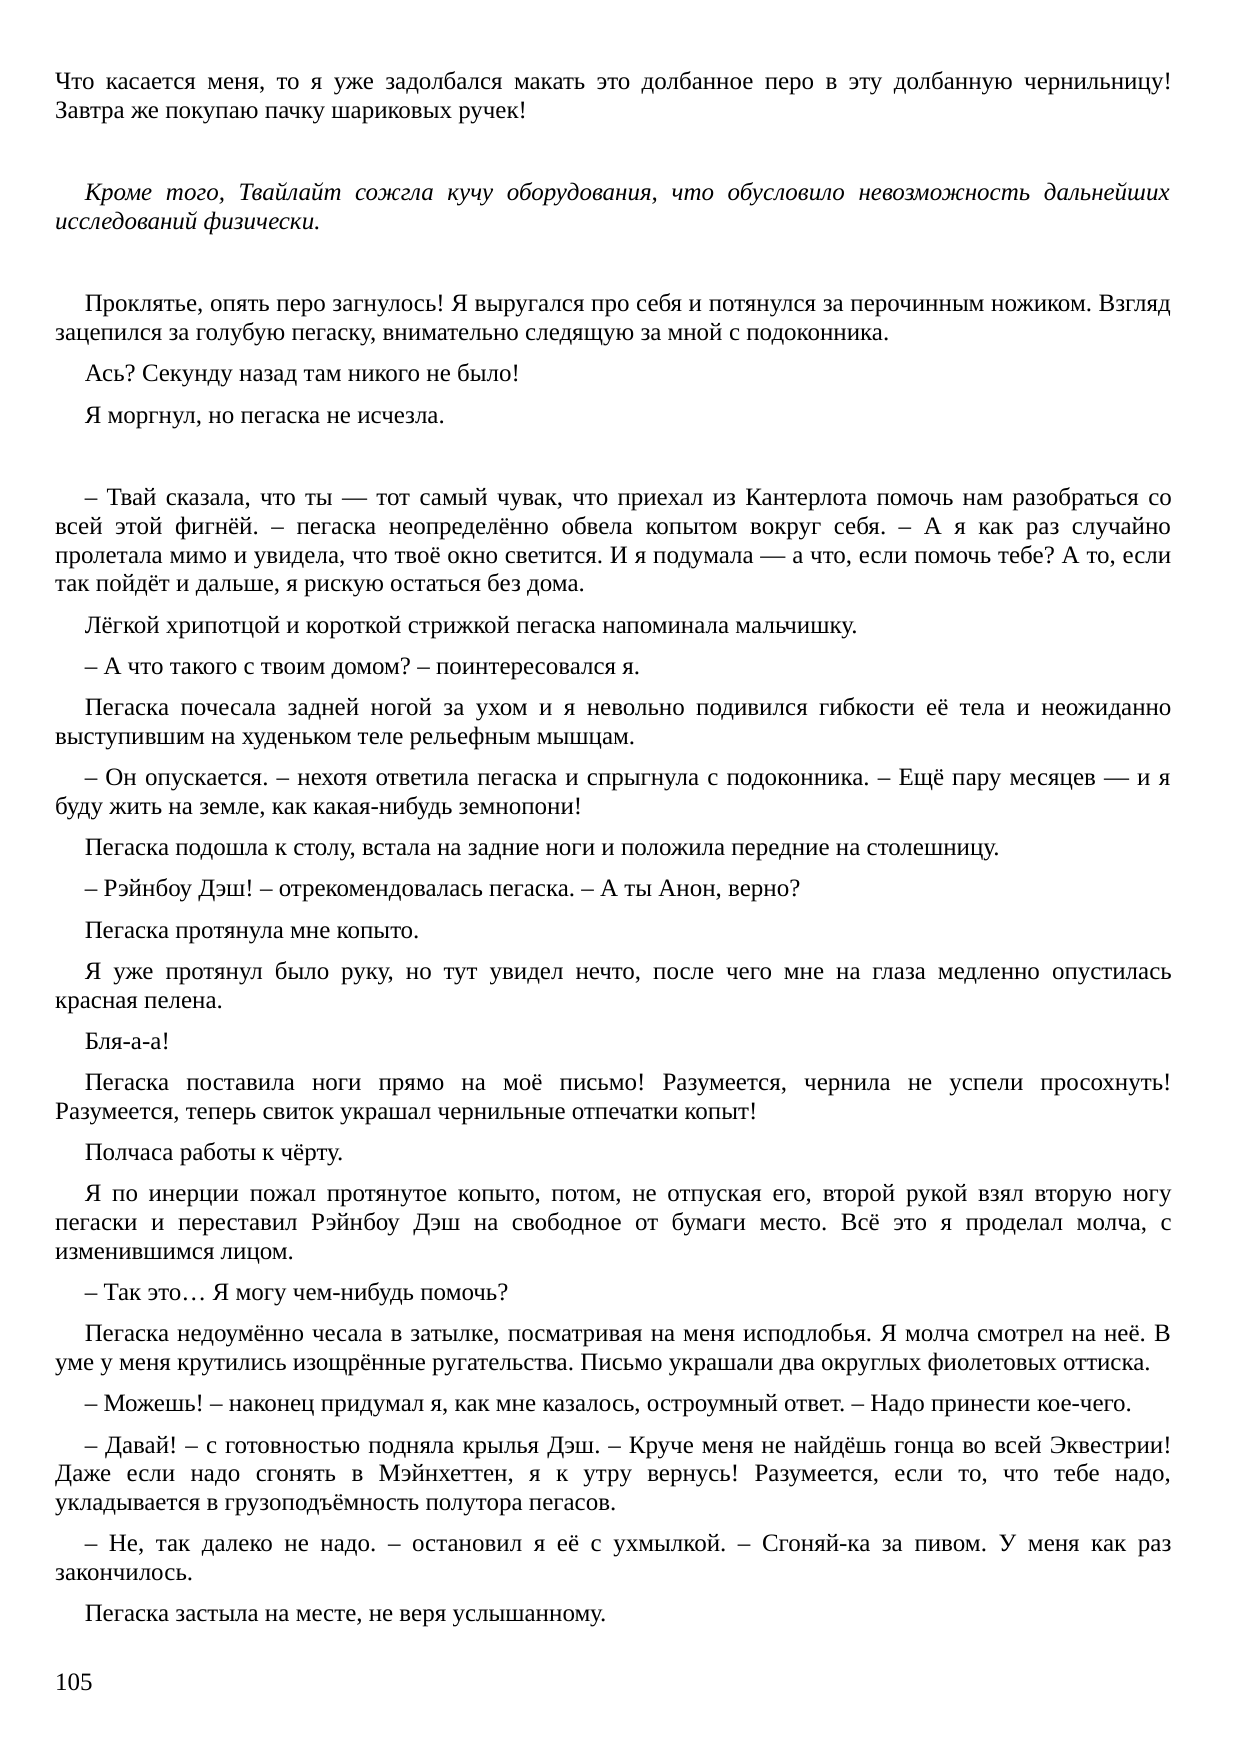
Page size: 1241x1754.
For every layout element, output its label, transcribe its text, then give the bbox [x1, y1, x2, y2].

text Полчаса работы к чёрту. [55, 1137, 1173, 1166]
text – Не, так далеко не надо. – остановил я её с ухмылкой. – Сгоняй-ка за пивом. У меня как раз закончилось. [55, 1528, 1173, 1586]
text Что касается меня, то я уже задолбался макать это долбанное перо в эту долбанную чернильницу! Завтра же покупаю пачку шариковых ручек! [55, 66, 1173, 123]
text – Давай! – с готовностью подняла крылья Дэш. – Круче меня не найдёшь гонца во всей Эквестрии! Даже если надо сгонять в Мэйнхеттен, я к утру вернусь! Разумеется, если то, что тебе надо, укладывается в грузоподъёмность полутора пегасов. [55, 1430, 1173, 1516]
text Проклятье, опять перо загнулось! Я выругался про себя и потянулся за перочинным ножиком. Взгляд зацепился за голубую пегаску, внимательно следящую за мной с подоконника. [55, 288, 1173, 346]
text Я уже протянул было руку, но тут увидел нечто, после чего мне на глаза медленно опустилась красная пелена. [55, 956, 1173, 1013]
text – Он опускается. – нехотя ответила пегаска и спрыгнула с подоконника. – Ещё пару месяцев — и я буду жить на земле, как какая-нибудь земнопони! [55, 762, 1173, 820]
text – Твай сказала, что ты — тот самый чувак, что приехал из Кантерлота помочь нам разобраться со всей этой фигнёй. – пегаска неопределённо обвела копытом вокруг себя. – А я как раз случайно пролетала мимо и увидела, что твоё окно светится. И я подумала — а что, если помочь тебе? А то, если так пойдёт и дальше, я рискую остаться без дома. [55, 482, 1173, 597]
text Ась? Секунду назад там никого не было! [55, 358, 1173, 387]
text – Рэйнбоу Дэш! – отрекомендовалась пегаска. – А ты Анон, верно? [55, 873, 1173, 902]
text Кроме того, Твайлайт сожгла кучу оборудования, что обусловило невозможность дальнейших исследований физически. [55, 177, 1173, 235]
text – Можешь! – наконец придумал я, как мне казалось, остроумный ответ. – Надо принести кое-чего. [55, 1388, 1173, 1417]
text Пегаска застыла на месте, не веря услышанному. [55, 1598, 1173, 1627]
text Я моргнул, но пегаска не исчезла. [55, 400, 1173, 428]
text Пегаска недоумённо чесала в затылке, посматривая на меня исподлобья. Я молча смотрел на неё. В уме у меня крутились изощрённые ругательства. Письмо украшали два округлых фиолетовых оттиска. [55, 1318, 1173, 1376]
text Бля-а-а! [55, 1026, 1173, 1055]
text – А что такого с твоим домом? – поинтересовался я. [55, 651, 1173, 680]
text Пегаска поставила ноги прямо на моё письмо! Разумеется, чернила не успели просохнуть! Разумеется, теперь свиток украшал чернильные отпечатки копыт! [55, 1067, 1173, 1125]
text Пегаска подошла к столу, встала на задние ноги и положила передние на столешницу. [55, 832, 1173, 861]
text Пегаска протянула мне копыто. [55, 915, 1173, 943]
text Я по инерции пожал протянутое копыто, потом, не отпуская его, второй рукой взял вторую ногу пегаски и переставил Рэйнбоу Дэш на свободное от бумаги место. Всё это я проделал молча, с изменившимся лицом. [55, 1178, 1173, 1265]
text – Так это… Я могу чем-нибудь помочь? [55, 1277, 1173, 1306]
text Лёгкой хрипотцой и короткой стрижкой пегаска напоминала мальчишку. [55, 610, 1173, 638]
text Пегаска почесала задней ногой за ухом и я невольно подивился гибкости её тела и неожиданно выступившим на худеньком теле рельефным мышцам. [55, 692, 1173, 750]
